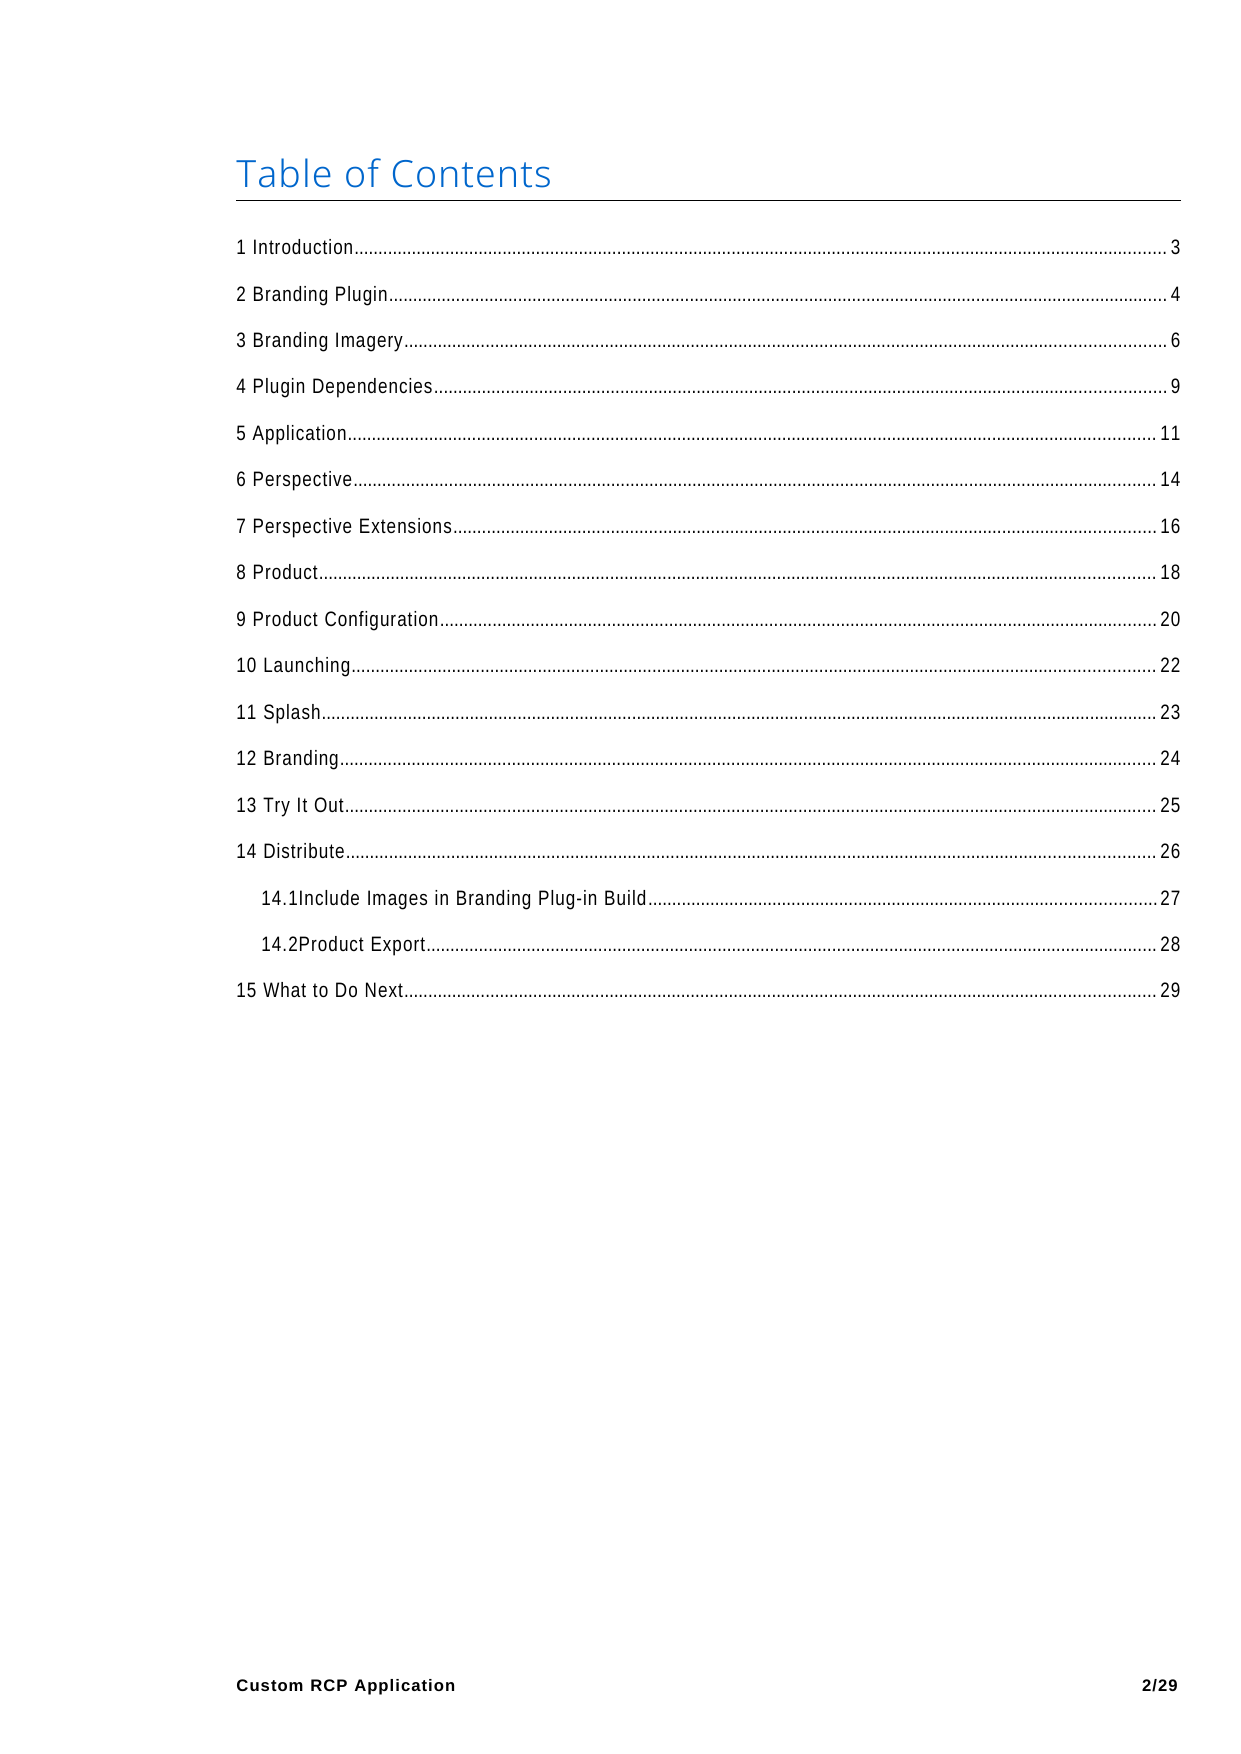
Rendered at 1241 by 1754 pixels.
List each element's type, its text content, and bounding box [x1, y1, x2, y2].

text 12 Branding 24 [236, 746, 1181, 770]
text 3 Branding Imagery 6 [236, 328, 1181, 352]
text 6 Perspective 14 [236, 467, 1181, 491]
text 4 Plugin Dependencies 9 [236, 374, 1181, 398]
text 2 Branding Plugin 4 [236, 282, 1181, 306]
text 1 Introduction 3 [236, 235, 1181, 259]
text 11 Splash 23 [236, 700, 1181, 724]
text 9 Product Configuration 20 [236, 607, 1181, 631]
text 7 Perspective Extensions 16 [236, 514, 1181, 538]
title Table of Contents [236, 147, 1181, 200]
text 15 What to Do Next 29 [236, 978, 1181, 1002]
text 5 Application 11 [236, 421, 1181, 445]
text 13 Try It Out 25 [236, 793, 1181, 817]
text 14.1Include Images in Branding Plug-in Build 27 [261, 886, 1181, 909]
text 14 Distribute 26 [236, 839, 1181, 863]
text 14.2Product Export 28 [261, 932, 1181, 956]
text 8 Product 18 [236, 560, 1181, 584]
text 10 Launching 22 [236, 653, 1181, 677]
